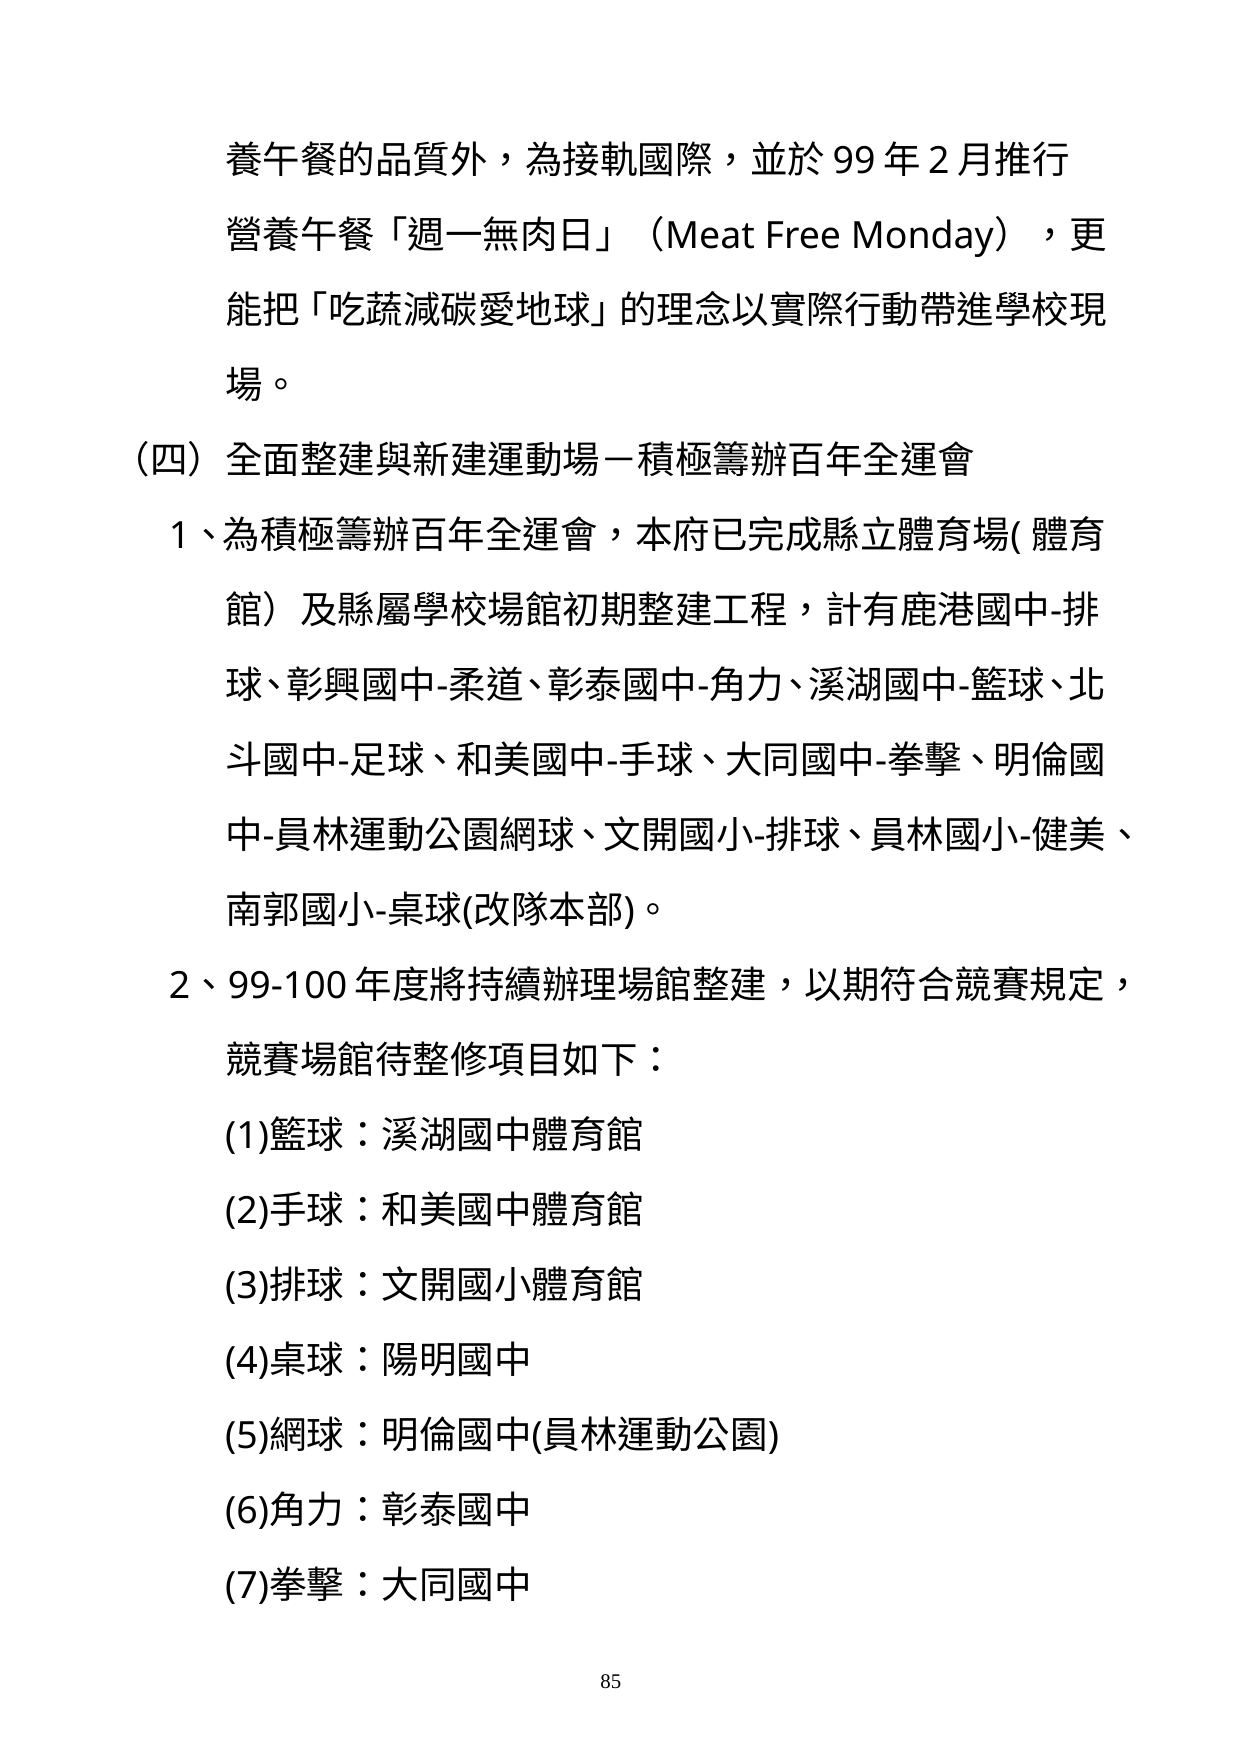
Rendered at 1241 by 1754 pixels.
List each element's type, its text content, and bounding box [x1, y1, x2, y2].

text （四）全面整建與新建運動場－積極籌辦百年全運會 [112, 420, 1106, 495]
text 2、99-100年度將持續辦理場館整建，以期符合競賽規定，競賽場館待整修項目如下： [169, 945, 1106, 1095]
text (1)籃球：溪湖國中體育館 [225, 1095, 1106, 1170]
text (7)拳擊：大同國中 [225, 1545, 1106, 1620]
text (4)桌球：陽明國中 [225, 1320, 1106, 1395]
text (6)角力：彰泰國中 [225, 1470, 1106, 1545]
text (2)手球：和美國中體育館 [225, 1170, 1106, 1245]
text 1、為積極籌辦百年全運會，本府已完成縣立體育場( 體育館）及縣屬學校場館初期整建工程，計有鹿港國中-排球、彰興國中-柔道、彰泰國中-角力、溪湖國中-籃球、北斗國中-足球、和美國中-手球、大同國中-拳擊、明倫國中-員林運動公園網球、文開國小-排球、員林國小-健美、南郭國小-桌球(改隊本部)。 [169, 495, 1106, 945]
text (3)排球：文開國小體育館 [225, 1245, 1106, 1320]
text 養午餐的品質外，為接軌國際，並於99年2月推行營養午餐「週一無肉日」（Meat Free Monday），更能把「吃蔬減碳愛地球」的理念以實際行動帶進學校現場。 [225, 120, 1106, 420]
text (5)網球：明倫國中(員林運動公園) [225, 1395, 1106, 1470]
